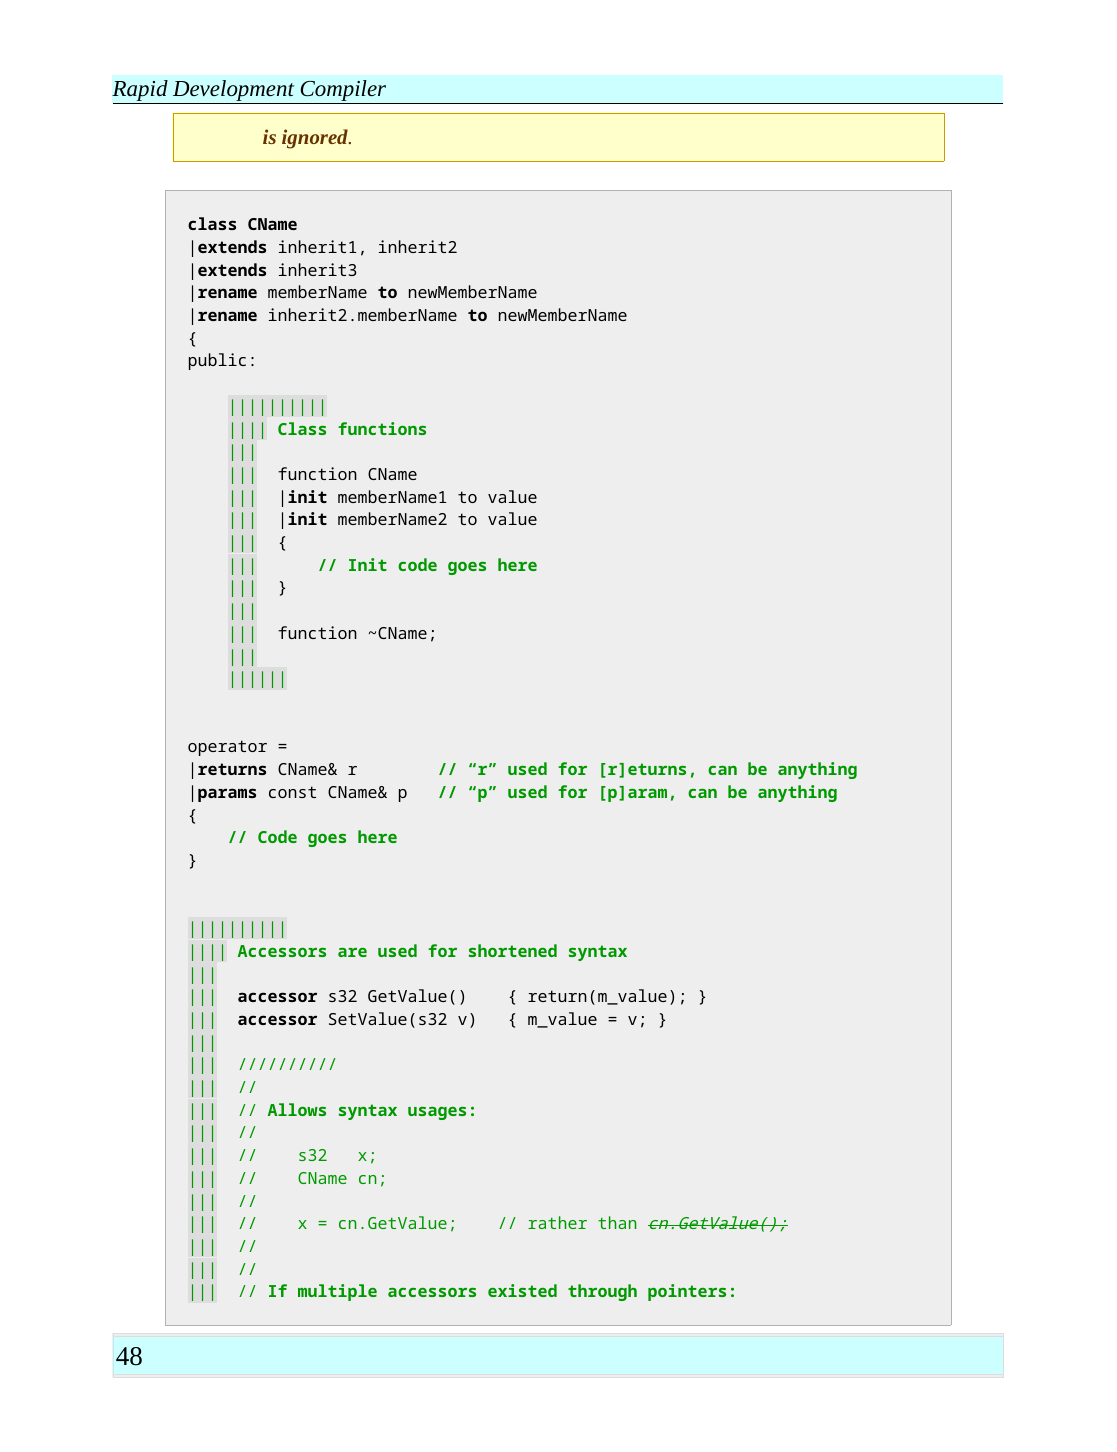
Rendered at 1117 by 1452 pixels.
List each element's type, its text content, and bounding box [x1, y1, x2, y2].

text is ignored. [174, 114, 944, 161]
text class CName |extends inherit1, inherit2 |extends inherit3 |rename memberName to newMemberName |rename inherit2.memberName to newMemberName { public: |||||||||| |||| Class functions ||| ||| function CName ||| |init memberName1 to value ||| |init memberName2 to value ||| { ||| // Init code goes here ||| } ||| ||| function ~CName; ||| |||||| operator = |returns CName& r // “r” used for [r]eturns, can be anything |params const CName& p // “p” used for [p]aram, can be anything { // Code goes here } |||||||||| |||| Accessors are used for shortened syntax ||| ||| accessor s32 GetValue() { return(m_value); } ||| accessor SetValue(s32 v) { m_value = v; } ||| ||| ////////// ||| // ||| // Allows syntax usages: ||| // ||| // s32 x; ||| // CName cn; ||| // ||| // x = cn.GetValue; // rather than cn.GetValue(); ||| // ||| // ||| // If multiple accessors existed through pointers: [166, 191, 951, 1325]
